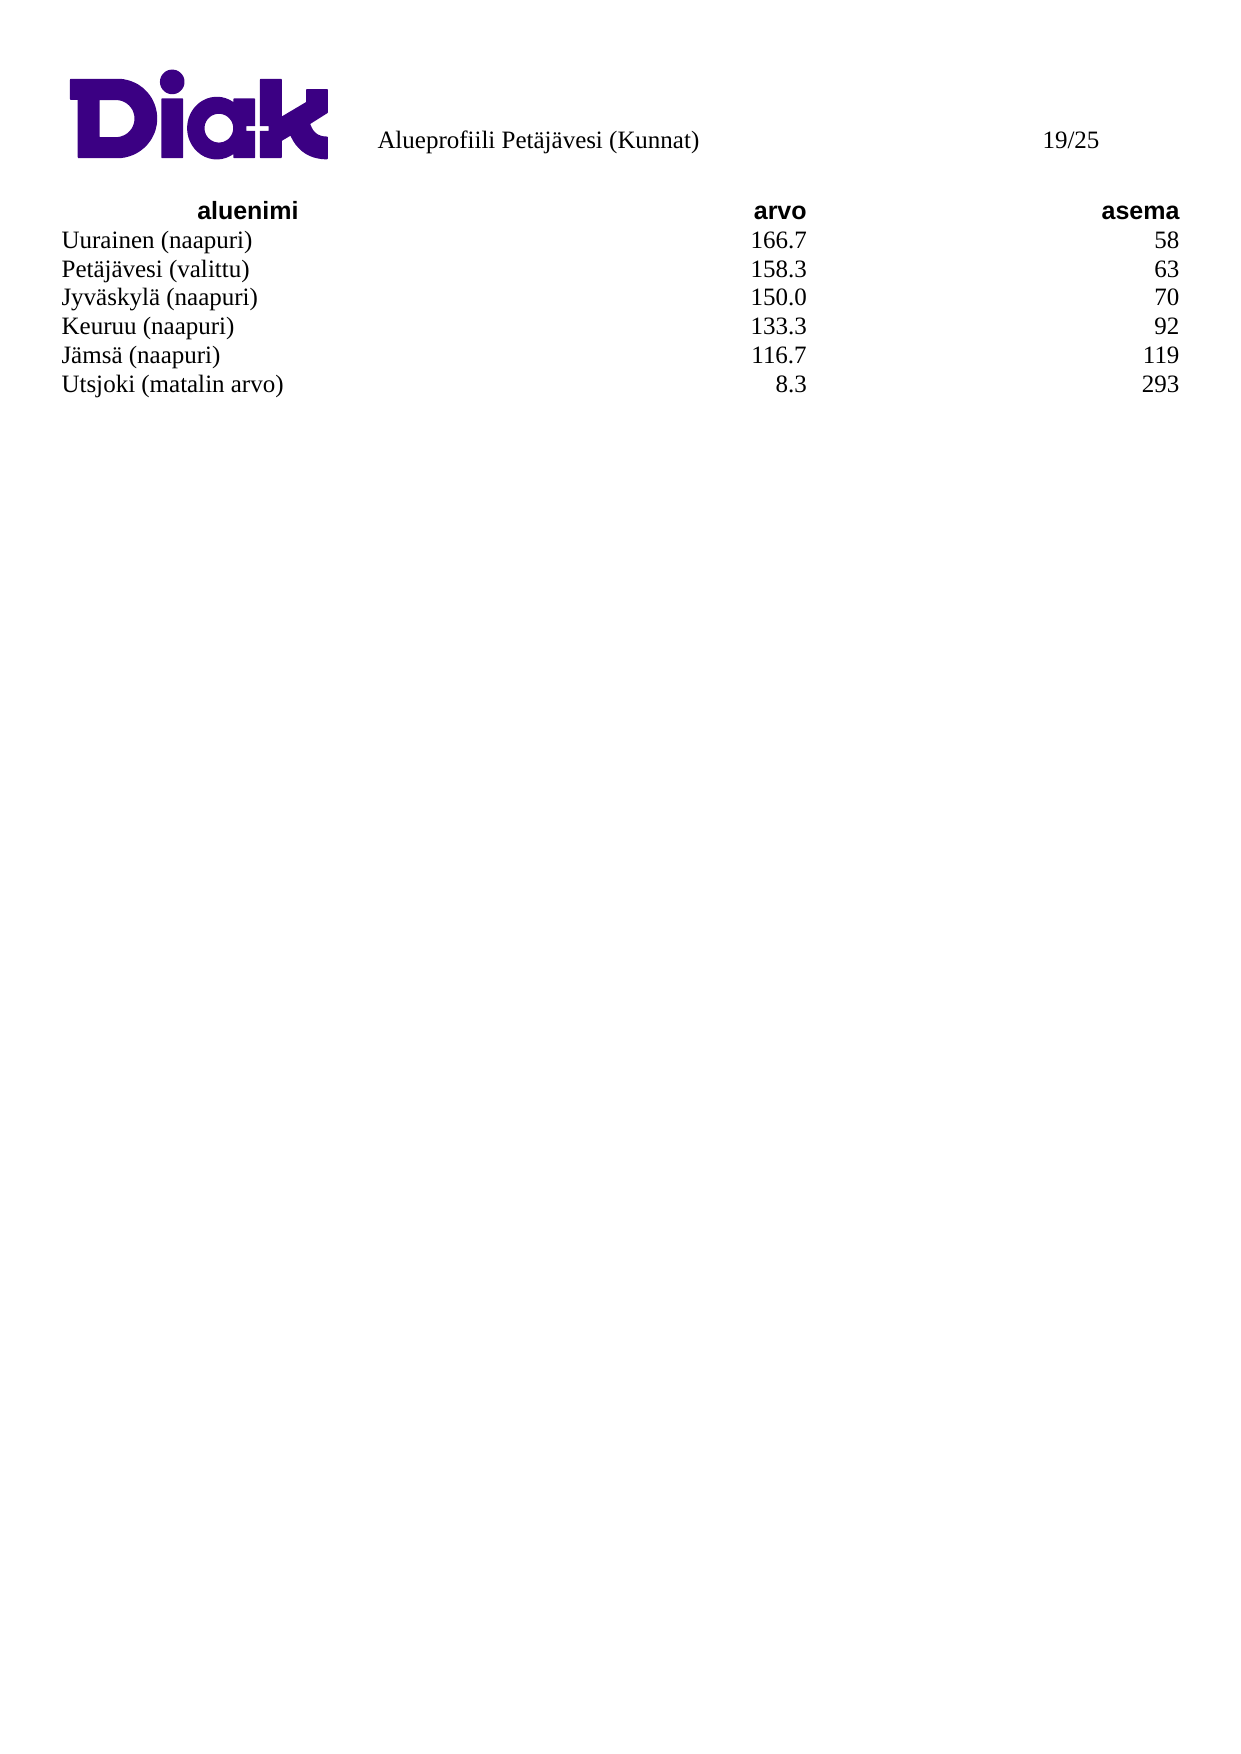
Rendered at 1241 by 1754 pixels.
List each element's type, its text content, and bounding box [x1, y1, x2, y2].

table_cell 293 [806, 369, 1179, 397]
table_cell 158.3 [434, 254, 806, 282]
table_header arvo [434, 196, 806, 225]
table_cell Jämsä (naapuri) [61, 340, 434, 369]
table_cell 70 [806, 283, 1179, 311]
table_cell Keuruu (naapuri) [61, 311, 434, 340]
table_cell 58 [806, 225, 1179, 254]
table_cell 119 [806, 340, 1179, 369]
table_cell Petäjävesi (valittu) [61, 254, 434, 282]
table_cell 63 [806, 254, 1179, 282]
table_cell 150.0 [434, 283, 806, 311]
table_cell 8.3 [434, 369, 806, 397]
table_cell Jyväskylä (naapuri) [61, 283, 434, 311]
table_cell 116.7 [434, 340, 806, 369]
table_cell Uurainen (naapuri) [61, 225, 434, 254]
table_cell 166.7 [434, 225, 806, 254]
table_header asema [806, 196, 1179, 225]
table_cell Utsjoki (matalin arvo) [61, 369, 434, 397]
table_cell 133.3 [434, 311, 806, 340]
table_header aluenimi [61, 196, 434, 225]
table_cell 92 [806, 311, 1179, 340]
